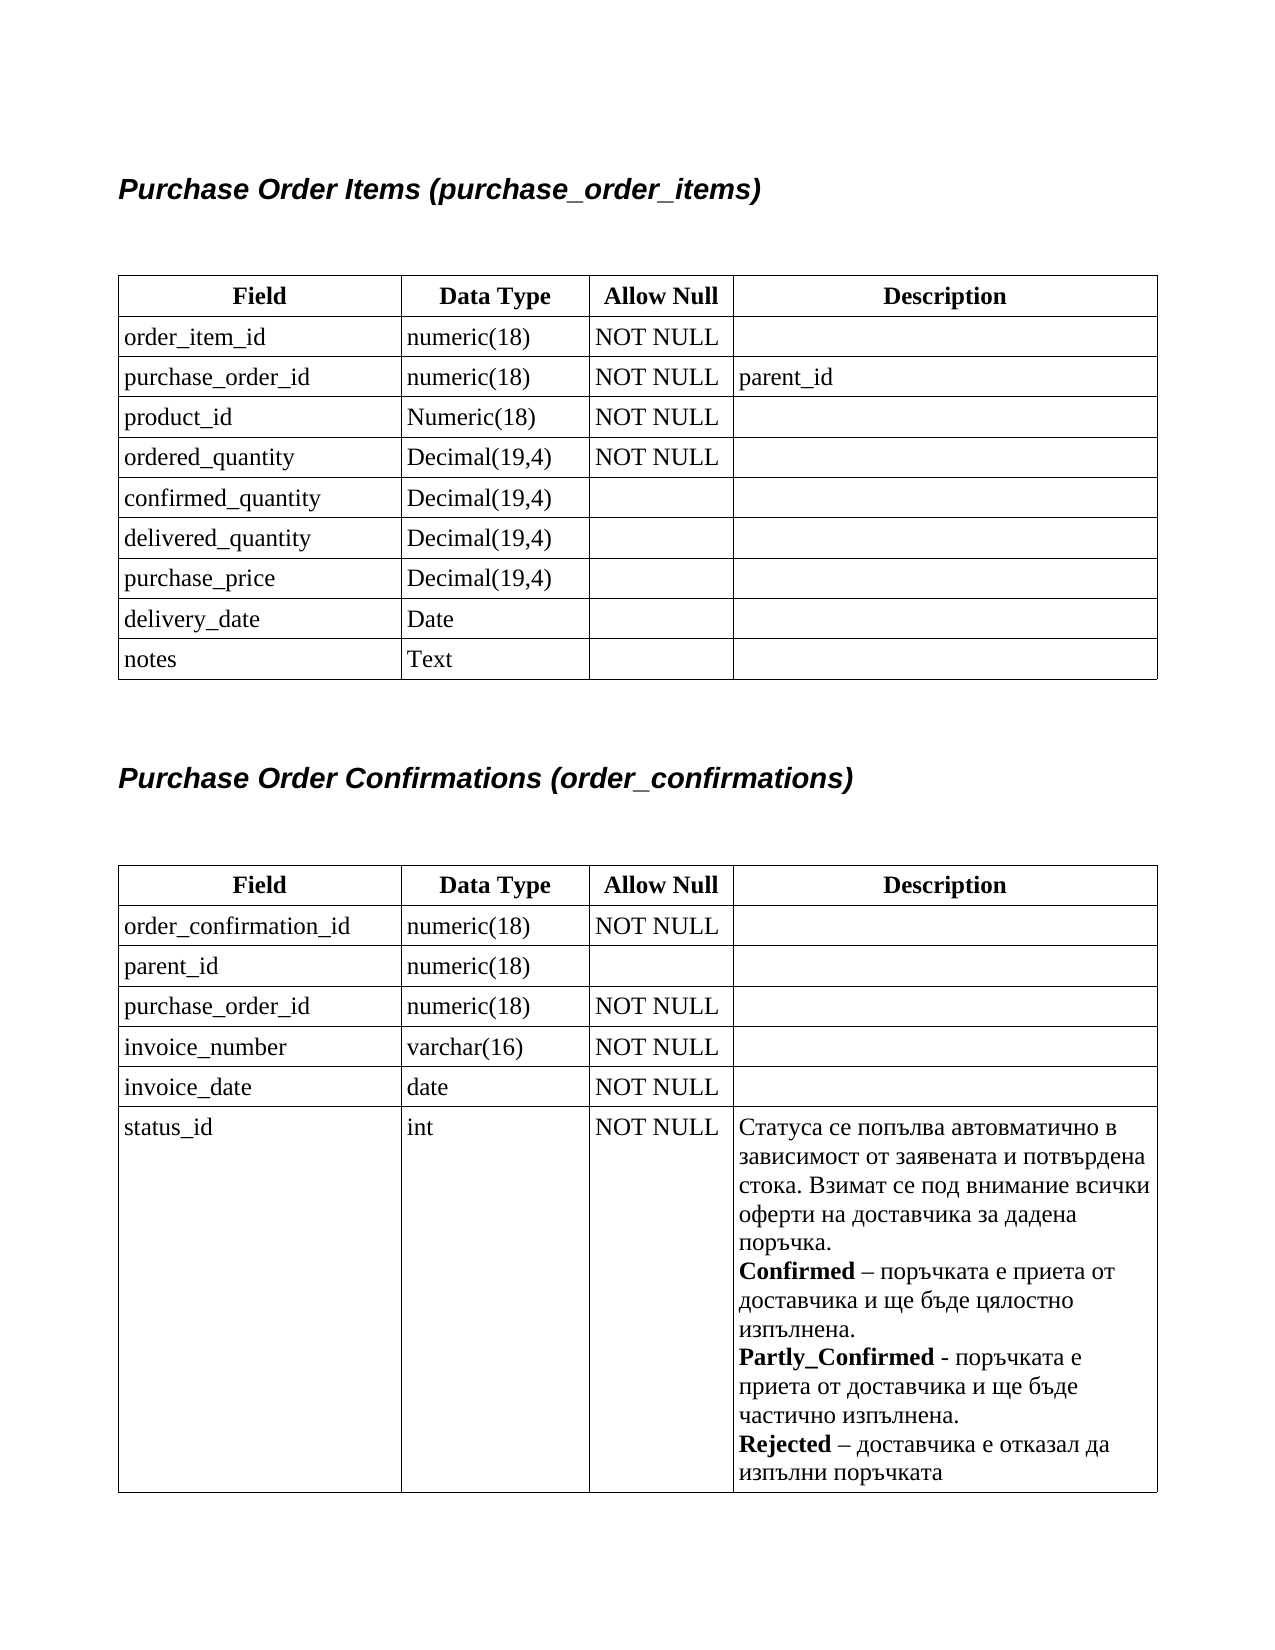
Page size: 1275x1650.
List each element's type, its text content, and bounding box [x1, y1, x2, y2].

table_cell numeric(18) [402, 317, 589, 356]
table_header Data Type [402, 276, 589, 316]
table_cell NOT NULL [590, 987, 733, 1026]
table_cell Decimal(19,4) [402, 478, 589, 517]
table_cell [734, 946, 1157, 986]
table_cell delivered_quantity [119, 518, 401, 558]
table_cell Статуса се попълва автовматично в зависимост от заявената и потвърдена стока. Взимат се под внимание всички оферти на доставчика за дадена поръчка. Confirmed – поръчката е приета от доставчика и ще бъде цялостно изпълнена. Partly_Confirmed - поръчката е приета от доставчика и ще бъде частично изпълнена. Rejected – доставчика е отказал да изпълни поръчката [734, 1107, 1157, 1492]
table_header Allow Null [590, 866, 733, 905]
table_cell product_id [119, 397, 401, 437]
table_cell Numeric(18) [402, 397, 589, 437]
table_cell NOT NULL [590, 438, 733, 477]
table_cell ordered_quantity [119, 438, 401, 477]
table_cell parent_id [734, 357, 1157, 396]
subtitle Purchase Order Items (purchase_order_items) [118, 172, 1157, 205]
table_cell NOT NULL [590, 317, 733, 356]
table_cell order_confirmation_id [119, 906, 401, 945]
table_cell numeric(18) [402, 357, 589, 396]
table_cell [734, 599, 1157, 638]
table_cell [590, 518, 733, 558]
table_cell NOT NULL [590, 906, 733, 945]
table_cell NOT NULL [590, 1067, 733, 1106]
table_cell purchase_order_id [119, 357, 401, 396]
table_cell date [402, 1067, 589, 1106]
table_cell parent_id [119, 946, 401, 986]
table_cell [734, 317, 1157, 356]
table_cell NOT NULL [590, 1027, 733, 1066]
table_cell [734, 639, 1157, 679]
table_cell varchar(16) [402, 1027, 589, 1066]
table_cell NOT NULL [590, 1107, 733, 1492]
table_cell numeric(18) [402, 906, 589, 945]
table_cell notes [119, 639, 401, 679]
table_cell Text [402, 639, 589, 679]
table_cell [734, 518, 1157, 558]
table_cell status_id [119, 1107, 401, 1492]
table_cell [734, 478, 1157, 517]
table_cell [590, 946, 733, 986]
table_cell [590, 559, 733, 598]
table_cell Decimal(19,4) [402, 559, 589, 598]
table_header Field [119, 866, 401, 905]
table_cell [590, 599, 733, 638]
table_header Allow Null [590, 276, 733, 316]
table_cell [590, 478, 733, 517]
table_header Description [734, 276, 1157, 316]
table_cell Date [402, 599, 589, 638]
table_header Description [734, 866, 1157, 905]
table_cell numeric(18) [402, 946, 589, 986]
table_cell [734, 438, 1157, 477]
table_cell [734, 397, 1157, 437]
table_cell invoice_number [119, 1027, 401, 1066]
table_cell NOT NULL [590, 357, 733, 396]
table_cell Decimal(19,4) [402, 438, 589, 477]
table_cell confirmed_quantity [119, 478, 401, 517]
table_cell numeric(18) [402, 987, 589, 1026]
table_cell NOT NULL [590, 397, 733, 437]
table_cell order_item_id [119, 317, 401, 356]
table_cell Decimal(19,4) [402, 518, 589, 558]
table_cell purchase_order_id [119, 987, 401, 1026]
table_cell [590, 639, 733, 679]
table_header Data Type [402, 866, 589, 905]
table_cell [734, 1067, 1157, 1106]
table_cell [734, 906, 1157, 945]
table_cell [734, 987, 1157, 1026]
table_cell int [402, 1107, 589, 1492]
table_cell invoice_date [119, 1067, 401, 1106]
table_cell purchase_price [119, 559, 401, 598]
table_cell delivery_date [119, 599, 401, 638]
table_cell [734, 1027, 1157, 1066]
table_header Field [119, 276, 401, 316]
table_cell [734, 559, 1157, 598]
subtitle Purchase Order Confirmations (order_confirmations) [118, 761, 1157, 795]
